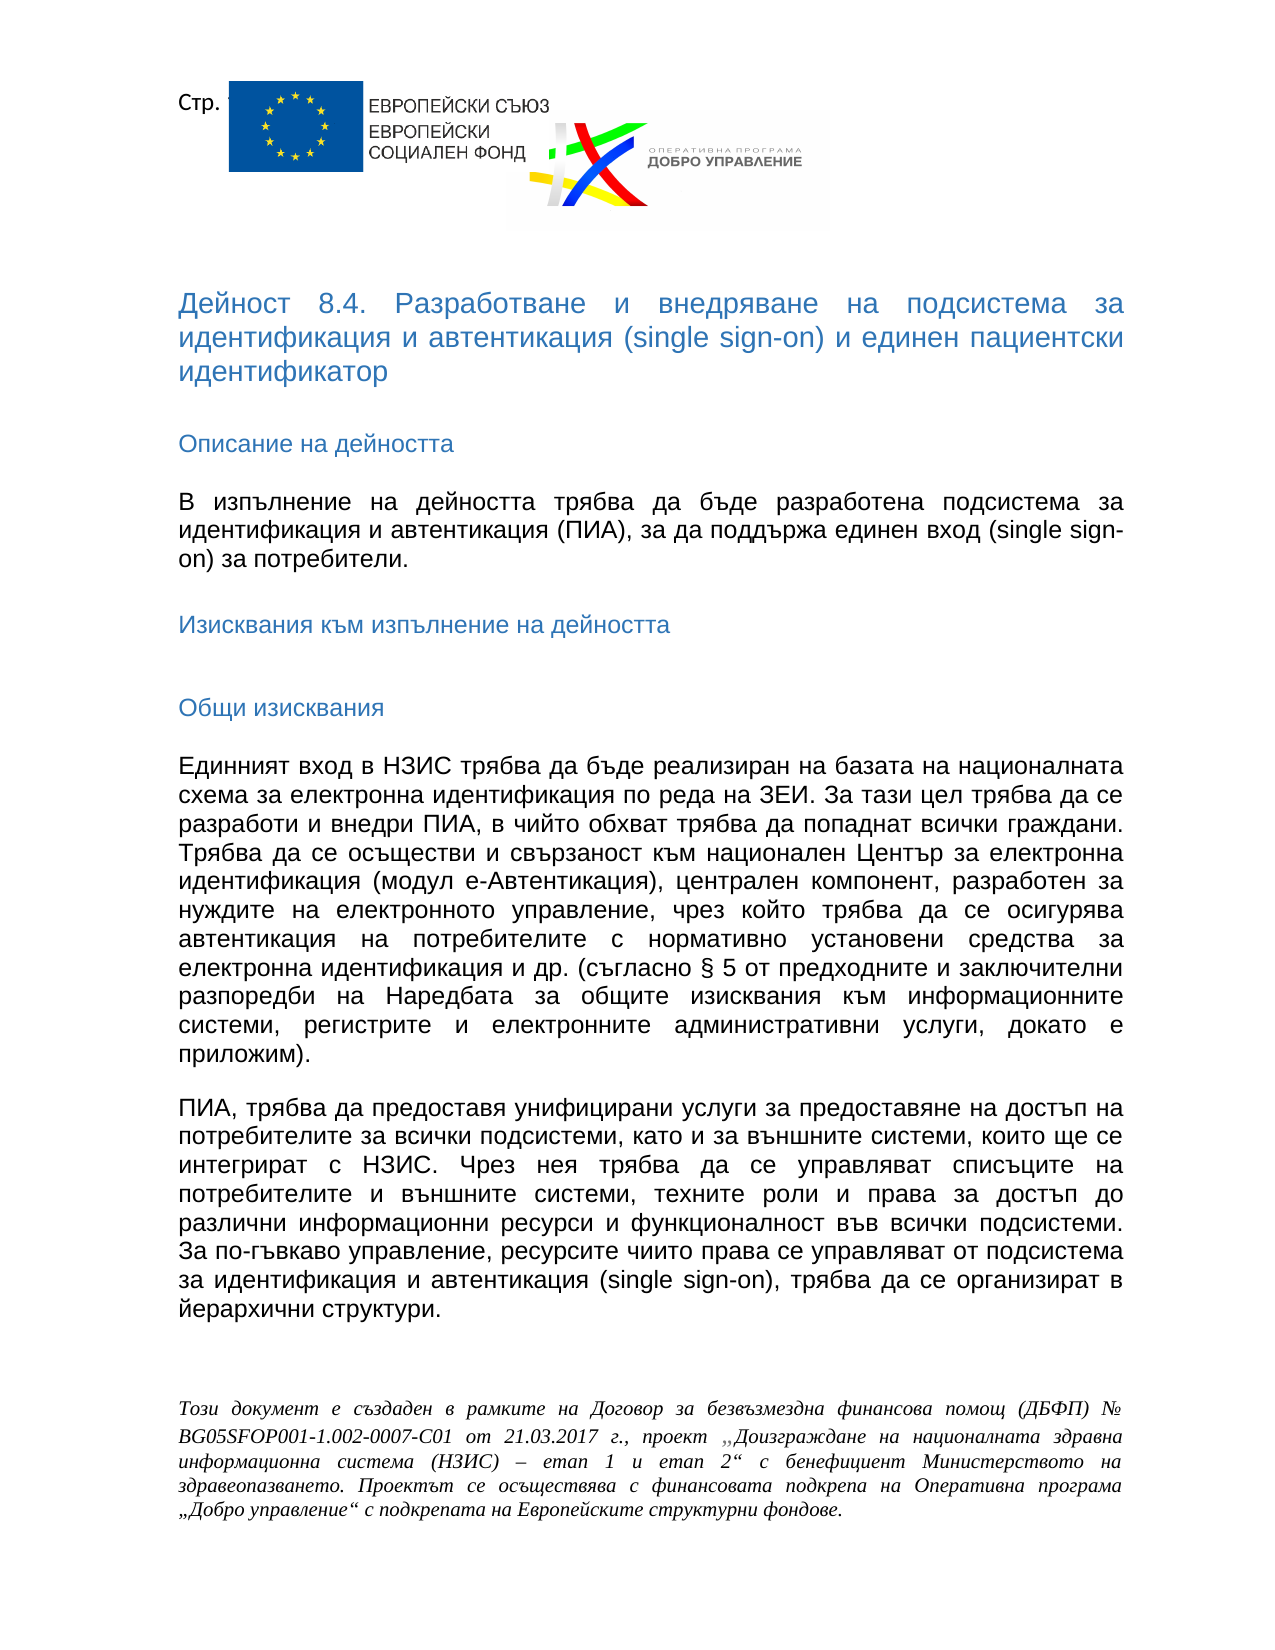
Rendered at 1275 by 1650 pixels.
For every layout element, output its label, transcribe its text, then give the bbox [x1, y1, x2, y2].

text Единният вход в НЗИС трябва да бъде реализиран на базата на националната схема за електронна идентификация по реда на ЗЕИ. За тази цел трябва да се разработи и внедри ПИА, в чийто обхват трябва да попаднат всички граждани. Трябва да се осъществи и свързаност към национален Център за електронна идентификация (модул е-Автентикация), централен компонент, разработен за нуждите на електронното управление, чрез който трябва да се осигурява автентикация на потребителите с нормативно установени средства за електронна идентификация и др. (съгласно § 5 от предходните и заключителни разпоредби на Наредбата за общите изисквания към информационните системи, регистрите и електронните административни услуги, докато е приложим). [178, 751, 1125, 1067]
text В изпълнение на дейността трябва да бъде разработена подсистема за идентификация и автентикация (ПИА), за да поддържа единен вход (single sign-on) за потребители. [178, 487, 1125, 573]
subtitle Дейност 8.4. Разработване и внедряване на подсистема за идентификация и автентикация (single sign-on) и единен пациентски идентификатор [178, 286, 1125, 387]
text ПИА, трябва да предоставя унифицирани услуги за предоставяне на достъп на потребителите за всички подсистеми, като и за външните системи, които ще се интегрират с НЗИС. Чрез нея трябва да се управляват списъците на потребителите и външните системи, техните роли и права за достъп до различни информационни ресурси и функционалност във всички подсистеми. За по-гъвкаво управление, ресурсите чиито права се управляват от подсистема за идентификация и автентикация (single sign-on), трябва да се организират в йерархични структури. [178, 1092, 1125, 1322]
subtitle Описание на дейността [178, 429, 1125, 457]
subtitle Изисквания към изпълнение на дейността [178, 610, 1125, 639]
subtitle Общи изисквания [178, 693, 1125, 722]
